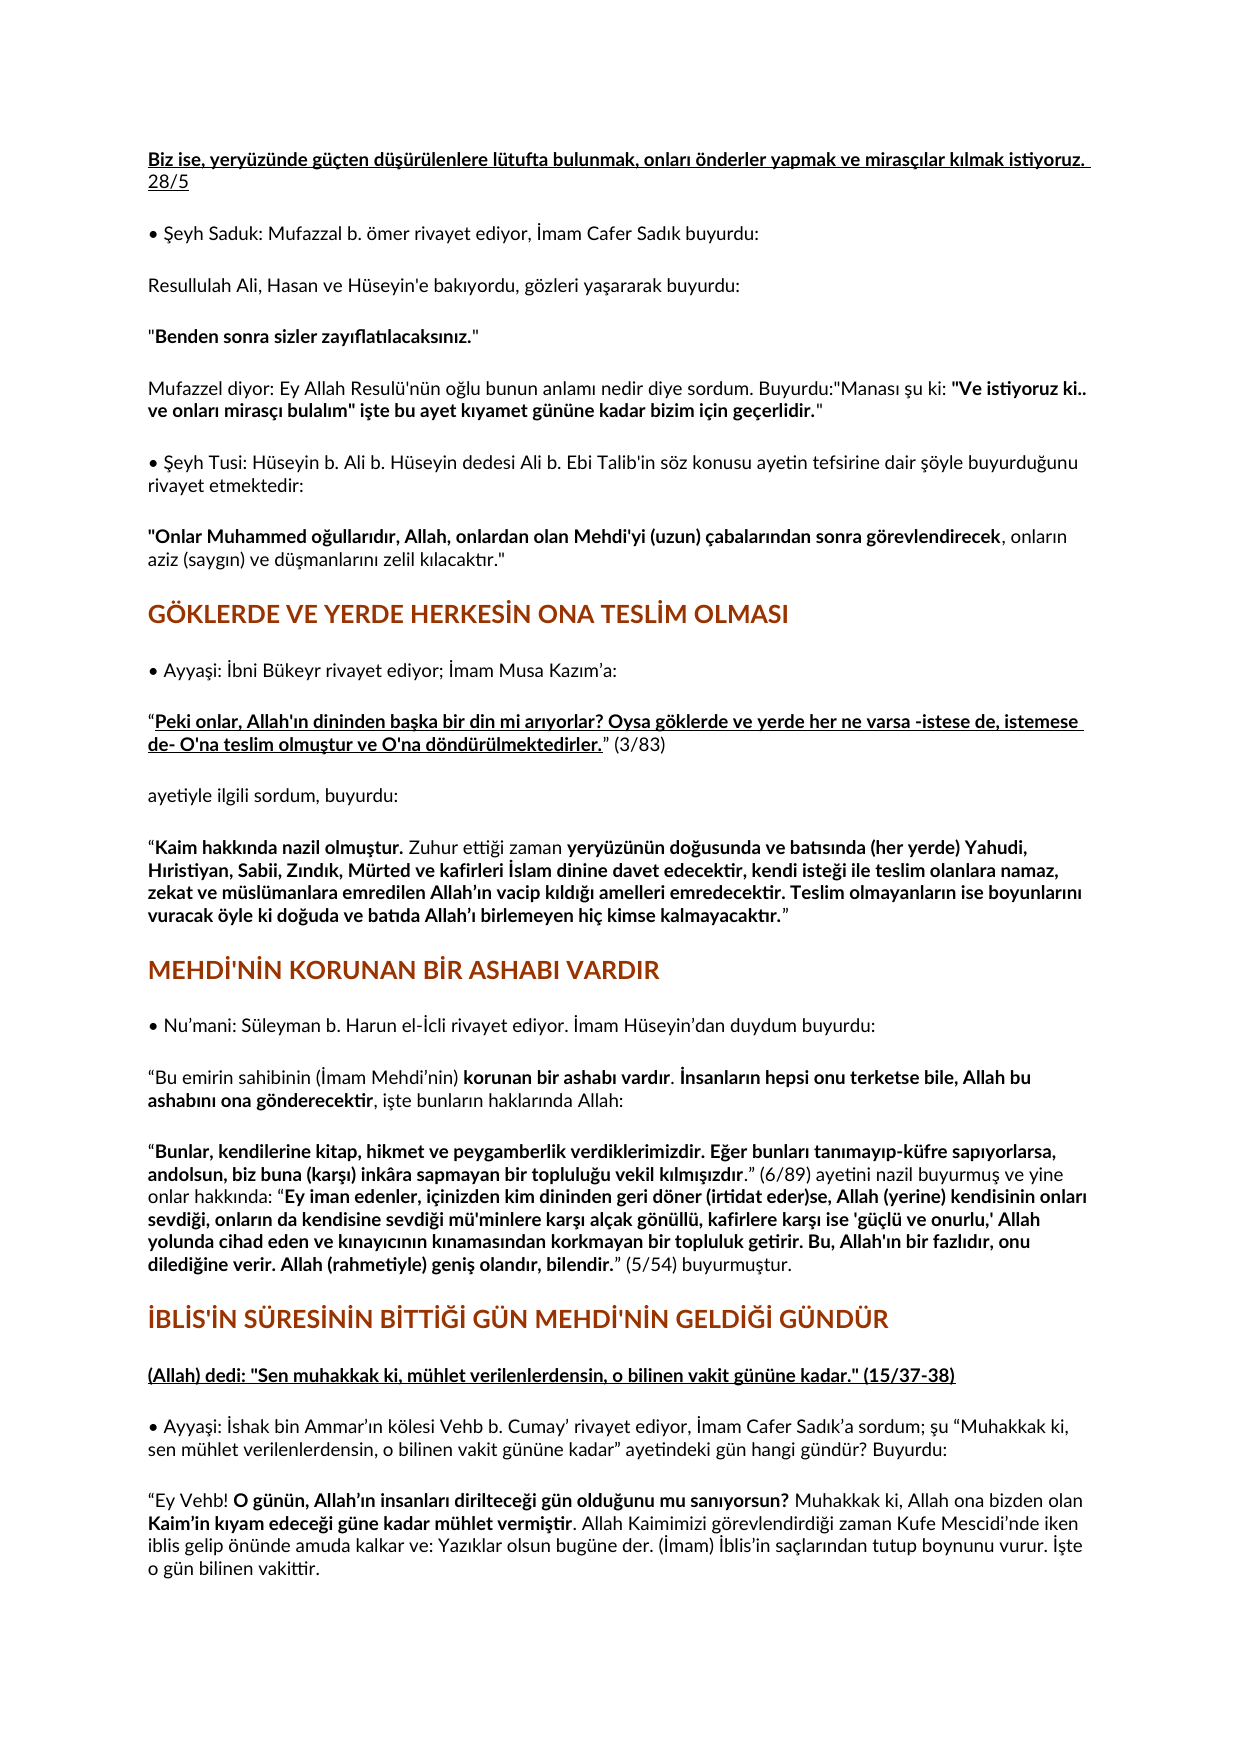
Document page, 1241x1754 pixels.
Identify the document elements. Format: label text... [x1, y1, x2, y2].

text MEHDİ'NİN KORUNAN BİR ASHABI VARDIR [148, 955, 1093, 985]
text GÖKLERDE VE YERDE HERKESİN ONA TESLİM OLMASI [148, 599, 1093, 629]
text • Ayyaşi: İbni Bükeyr rivayet ediyor; İmam Musa Kazım’a: [148, 658, 1093, 681]
text • Şeyh Saduk: Mufazzal b. ömer rivayet ediyor, İmam Cafer Sadık buyurdu: [148, 222, 1093, 244]
text • Şeyh Tusi: Hüseyin b. Ali b. Hüseyin dedesi Ali b. Ebi Talib'in söz konusu ayetin tefsirine dair şöyle buyurduğunu rivayet etmektedir: [148, 451, 1093, 496]
text “Bu emirin sahibinin (İmam Mehdi’nin) korunan bir ashabı vardır. İnsanların hepsi onu terketse bile, Allah bu ashabını ona gönderecektir, işte bunların haklarında Allah: [148, 1066, 1093, 1111]
text "Onlar Muhammed oğullarıdır, Allah, onlardan olan Mehdi'yi (uzun) çabalarından sonra görevlendirecek, onların aziz (saygın) ve düşmanlarını zelil kılacaktır." [148, 525, 1093, 570]
text İBLİS'İN SÜRESİNİN BİTTİĞİ GÜN MEHDİ'NİN GELDİĞİ GÜNDÜR [148, 1304, 1093, 1334]
text ayetiyle ilgili sordum, buyurdu: [148, 784, 1093, 807]
text “Kaim hakkında nazil olmuştur. Zuhur ettiği zaman yeryüzünün doğusunda ve batısında (her yerde) Yahudi, Hıristiyan, Sabii, Zındık, Mürted ve kafirleri İslam dinine davet edecektir, kendi isteği ile teslim olanlara namaz, zekat ve müslümanlara emredilen Allah’ın vacip kıldığı amelleri emredecektir. Teslim olmayanların ise boyunlarını vuracak öyle ki doğuda ve batıda Allah’ı birlemeyen hiç kimse kalmayacaktır.” [148, 836, 1093, 926]
text • Ayyaşi: İshak bin Ammar’ın kölesi Vehb b. Cumay’ rivayet ediyor, İmam Cafer Sadık’a sordum; şu “Muhakkak ki, sen mühlet verilenlerdensin, o bilinen vakit gününe kadar” ayetindeki gün hangi gündür? Buyurdu: [148, 1415, 1093, 1460]
text "Benden sonra sizler zayıflatılacaksınız." [148, 325, 1093, 348]
text “Peki onlar, Allah'ın dininden başka bir din mi arıyorlar? Oysa göklerde ve yerde her ne varsa -istese de, istemese de- O'na teslim olmuştur ve O'na döndürülmektedirler.” (3/83) [148, 710, 1093, 755]
text Biz ise, yeryüzünde güçten düşürülenlere lütufta bulunmak, onları önderler yapmak ve mirasçılar kılmak istiyoruz. 28/5 [148, 148, 1093, 193]
text “Bunlar, kendilerine kitap, hikmet ve peygamberlik verdiklerimizdir. Eğer bunları tanımayıp-küfre sapıyorlarsa, andolsun, biz buna (karşı) inkâra sapmayan bir topluluğu vekil kılmışızdır.” (6/89) ayetini nazil buyurmuş ve yine onlar hakkında: “Ey iman edenler, içinizden kim dininden geri döner (irtidat eder)se, Allah (yerine) kendisinin onları sevdiği, onların da kendisine sevdiği mü'minlere karşı alçak gönüllü, kafirlere karşı ise 'güçlü ve onurlu,' Allah yolunda cihad eden ve kınayıcının kınamasından korkmayan bir topluluk getirir. Bu, Allah'ın bir fazlıdır, onu dilediğine verir. Allah (rahmetiyle) geniş olandır, bilendir.” (5/54) buyurmuştur. [148, 1140, 1093, 1275]
text Mufazzel diyor: Ey Allah Resulü'nün oğlu bunun anlamı nedir diye sordum. Buyurdu:"Manası şu ki: "Ve istiyoruz ki.. ve onları mirasçı bulalım" işte bu ayet kıyamet gününe kadar bizim için geçerlidir." [148, 377, 1093, 422]
text “Ey Vehb! O günün, Allah’ın insanları dirilteceği gün olduğunu mu sanıyorsun? Muhakkak ki, Allah ona bizden olan Kaim’in kıyam edeceği güne kadar mühlet vermiştir. Allah Kaimimizi görevlendirdiği zaman Kufe Mescidi’nde iken iblis gelip önünde amuda kalkar ve: Yazıklar olsun bugüne der. (İmam) İblis’in saçlarından tutup boynunu vurur. İşte o gün bilinen vakittir. [148, 1489, 1093, 1579]
text (Allah) dedi: "Sen muhakkak ki, mühlet verilenlerdensin, o bilinen vakit gününe kadar." (15/37-38) [148, 1363, 1093, 1386]
text • Nu’mani: Süleyman b. Harun el-İcli rivayet ediyor. İmam Hüseyin’dan duydum buyurdu: [148, 1014, 1093, 1037]
text Resullulah Ali, Hasan ve Hüseyin'e bakıyordu, gözleri yaşararak buyurdu: [148, 273, 1093, 296]
